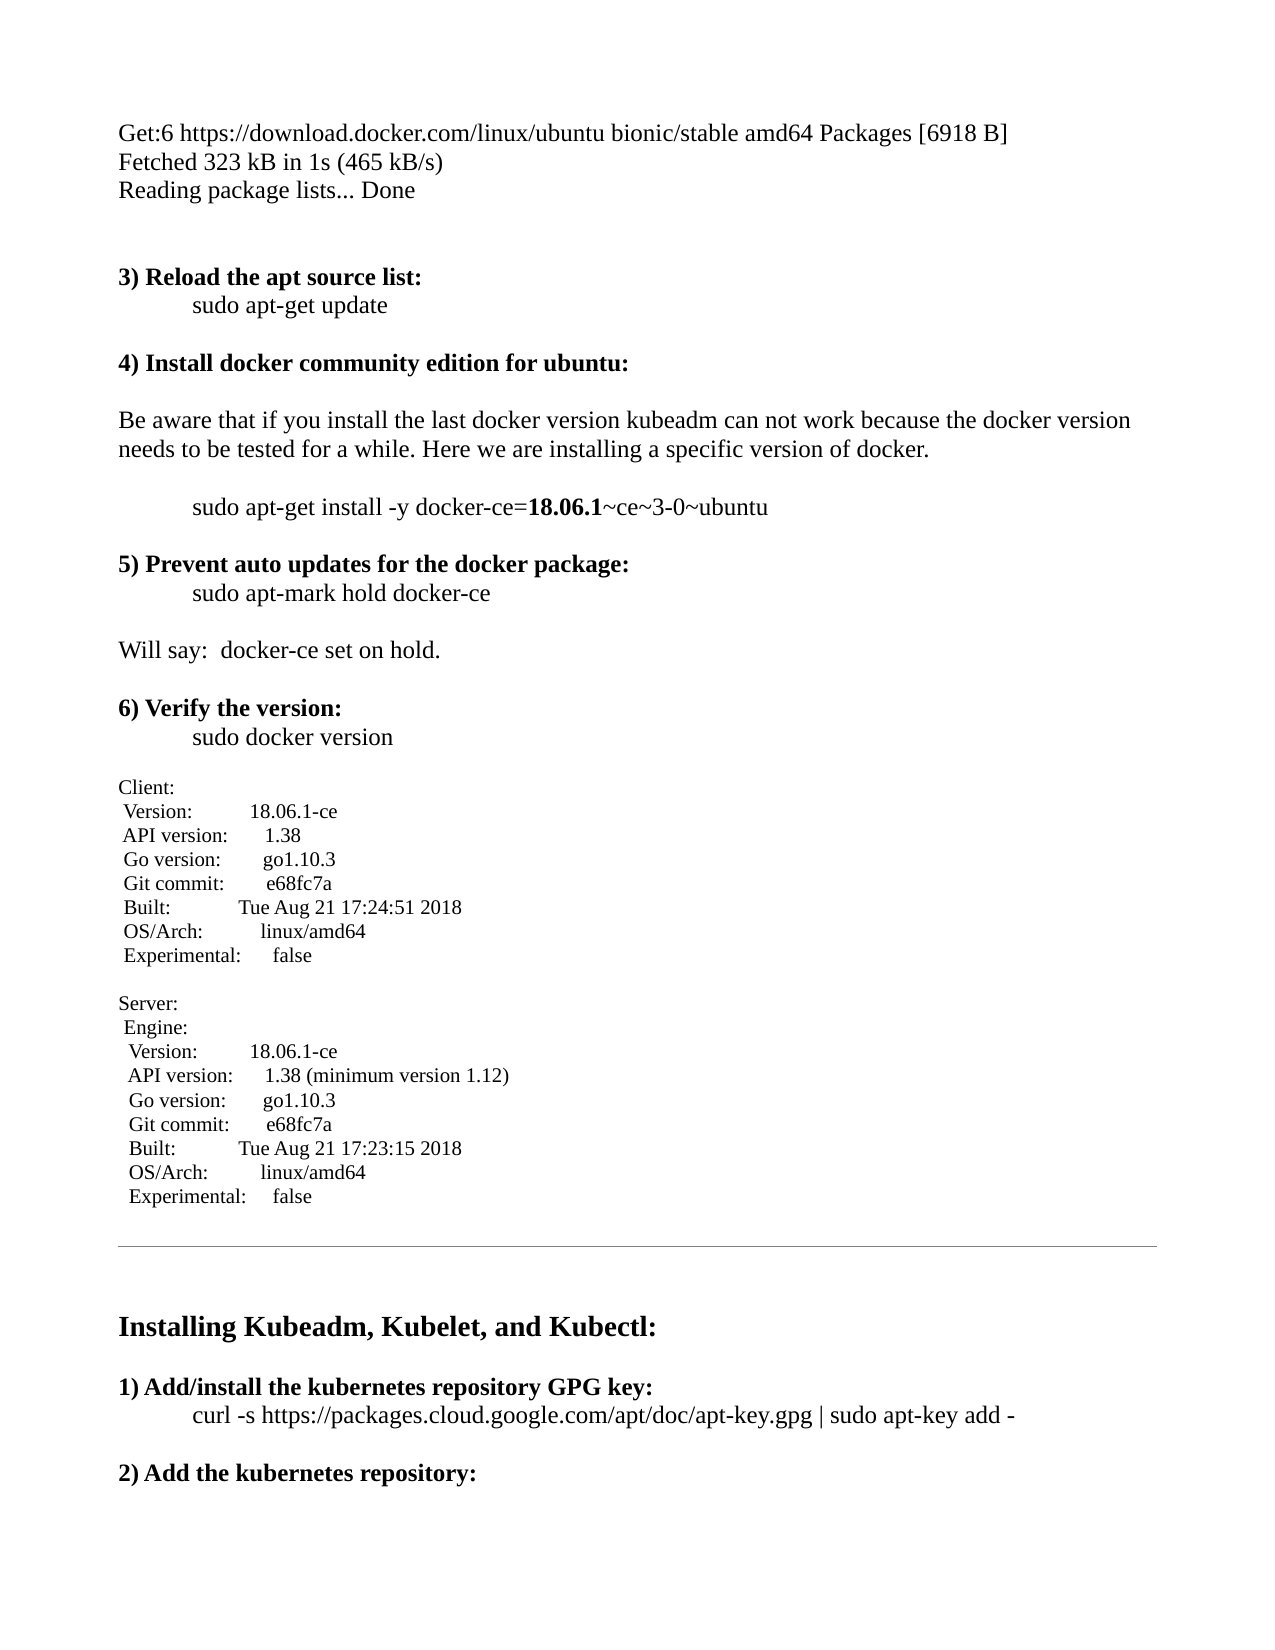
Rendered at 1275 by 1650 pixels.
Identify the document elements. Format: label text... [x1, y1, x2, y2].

text 3) Reload the apt source list: [118, 262, 1157, 291]
text Server: [118, 991, 1157, 1015]
text Git commit: e68fc7a [118, 1112, 1157, 1136]
text sudo apt-mark hold docker-ce [118, 578, 1157, 607]
text Be aware that if you install the last docker version kubeadm can not work because the docker version needs to be tested for a while. Here we are installing a specific version of docker. [118, 406, 1157, 463]
text Client: [118, 775, 1157, 799]
text OS/Arch: linux/amd64 [118, 919, 1157, 943]
text OS/Arch: linux/amd64 [118, 1160, 1157, 1184]
text Version: 18.06.1-ce [118, 1039, 1157, 1063]
text curl -s https://packages.cloud.google.com/apt/doc/apt-key.gpg | sudo apt-key add - [118, 1401, 1157, 1429]
text Experimental: false [118, 943, 1157, 967]
text Built: Tue Aug 21 17:24:51 2018 [118, 895, 1157, 919]
text sudo apt-get update [118, 291, 1157, 319]
text Engine: [118, 1015, 1157, 1039]
text Version: 18.06.1-ce [118, 799, 1157, 823]
text Fetched 323 kB in 1s (465 kB/s) [118, 147, 1157, 176]
text sudo apt-get install -y docker-ce=18.06.1~ce~3-0~ubuntu [118, 492, 1157, 521]
text 4) Install docker community edition for ubuntu: [118, 348, 1157, 377]
text Go version: go1.10.3 [118, 1087, 1157, 1112]
text API version: 1.38 [118, 823, 1157, 847]
text Reading package lists... Done [118, 176, 1157, 204]
text 1) Add/install the kubernetes repository GPG key: [118, 1372, 1157, 1401]
text 5) Prevent auto updates for the docker package: [118, 549, 1157, 578]
text API version: 1.38 (minimum version 1.12) [118, 1063, 1157, 1087]
text 6) Verify the version: [118, 693, 1157, 722]
text Installing Kubeadm, Kubelet, and Kubectl: [118, 1309, 1157, 1343]
text Will say: docker-ce set on hold. [118, 636, 1157, 664]
text 2) Add the kubernetes repository: [118, 1458, 1157, 1487]
text Built: Tue Aug 21 17:23:15 2018 [118, 1136, 1157, 1160]
text Git commit: e68fc7a [118, 871, 1157, 895]
text Go version: go1.10.3 [118, 847, 1157, 871]
text sudo docker version [118, 722, 1157, 751]
text Get:6 https://download.docker.com/linux/ubuntu bionic/stable amd64 Packages [6918 B] [118, 118, 1157, 147]
text Experimental: false [118, 1184, 1157, 1208]
